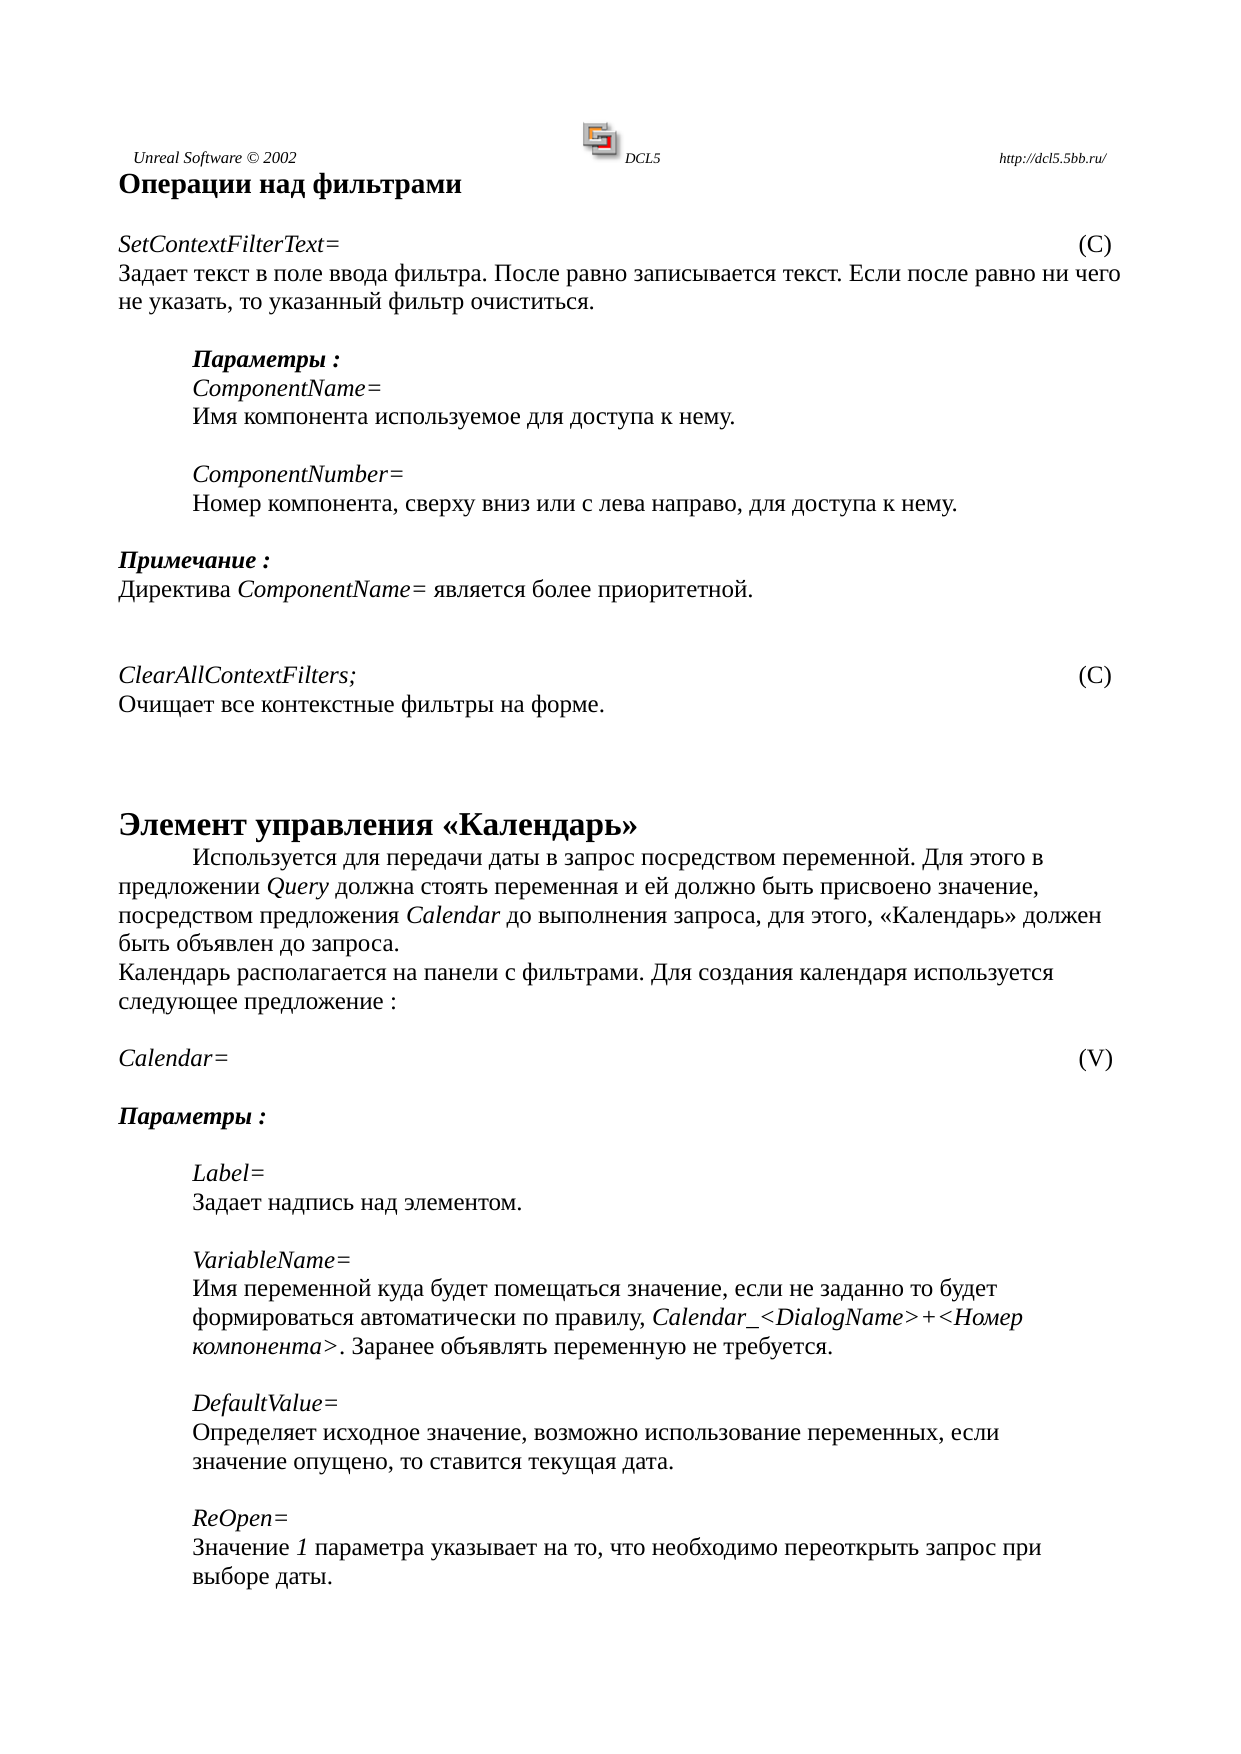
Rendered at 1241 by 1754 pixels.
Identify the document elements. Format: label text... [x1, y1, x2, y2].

text Имя компонента используемое для доступа к нему. [118, 401, 1122, 430]
text ComponentNumber= [118, 459, 1122, 488]
text SetContextFilterText= (C) [118, 229, 1122, 258]
text Задает надпись над элементом. [118, 1187, 1122, 1216]
text Имя переменной куда будет помещаться значение, если не заданно то будет [118, 1273, 1122, 1302]
subtitle Операции над фильтрами [118, 167, 1122, 200]
text Используется для передачи даты в запрос посредством переменной. Для этого в предложении Query должна стоять переменная и ей должно быть присвоено значение, посредством предложения Calendar до выполнения запроса, для этого, «Календарь» должен быть объявлен до запроса. [118, 842, 1122, 957]
text Элемент управления «Календарь» [118, 804, 1122, 842]
text выборе даты. [118, 1561, 1122, 1590]
text Задает текст в поле ввода фильтра. После равно записывается текст. Если после равно ни чего не указать, то указанный фильтр очиститься. [118, 258, 1122, 315]
picture [579, 118, 625, 164]
text ReOpen= [118, 1503, 1122, 1532]
text Примечание : [118, 545, 1122, 574]
text DefaultValue= [118, 1388, 1122, 1417]
text Календарь располагается на панели с фильтрами. Для создания календаря используется следующее предложение : [118, 957, 1122, 1015]
text VariableName= [118, 1245, 1122, 1273]
text Значение 1 параметра указывает на то, что необходимо переоткрыть запрос при [118, 1532, 1122, 1561]
text Параметры : [118, 344, 1122, 373]
text ClearAllContextFilters; (C) [118, 660, 1122, 689]
text ComponentName= [118, 373, 1122, 401]
text Label= [118, 1158, 1122, 1187]
text формироваться автоматически по правилу, Calendar_<DialogName>+<Номер компонента>. Заранее объявлять переменную не требуется. [118, 1302, 1122, 1360]
text значение опущено, то ставится текущая дата. [118, 1446, 1122, 1475]
text Calendar= (V) [118, 1043, 1122, 1072]
text Очищает все контекстные фильтры на форме. [118, 689, 1122, 718]
text Директива ComponentName= является более приоритетной. [118, 574, 1122, 603]
text Определяет исходное значение, возможно использование переменных, если [118, 1417, 1122, 1446]
text Параметры : [118, 1101, 1122, 1130]
text Номер компонента, сверху вниз или с лева направо, для доступа к нему. [118, 488, 1122, 516]
